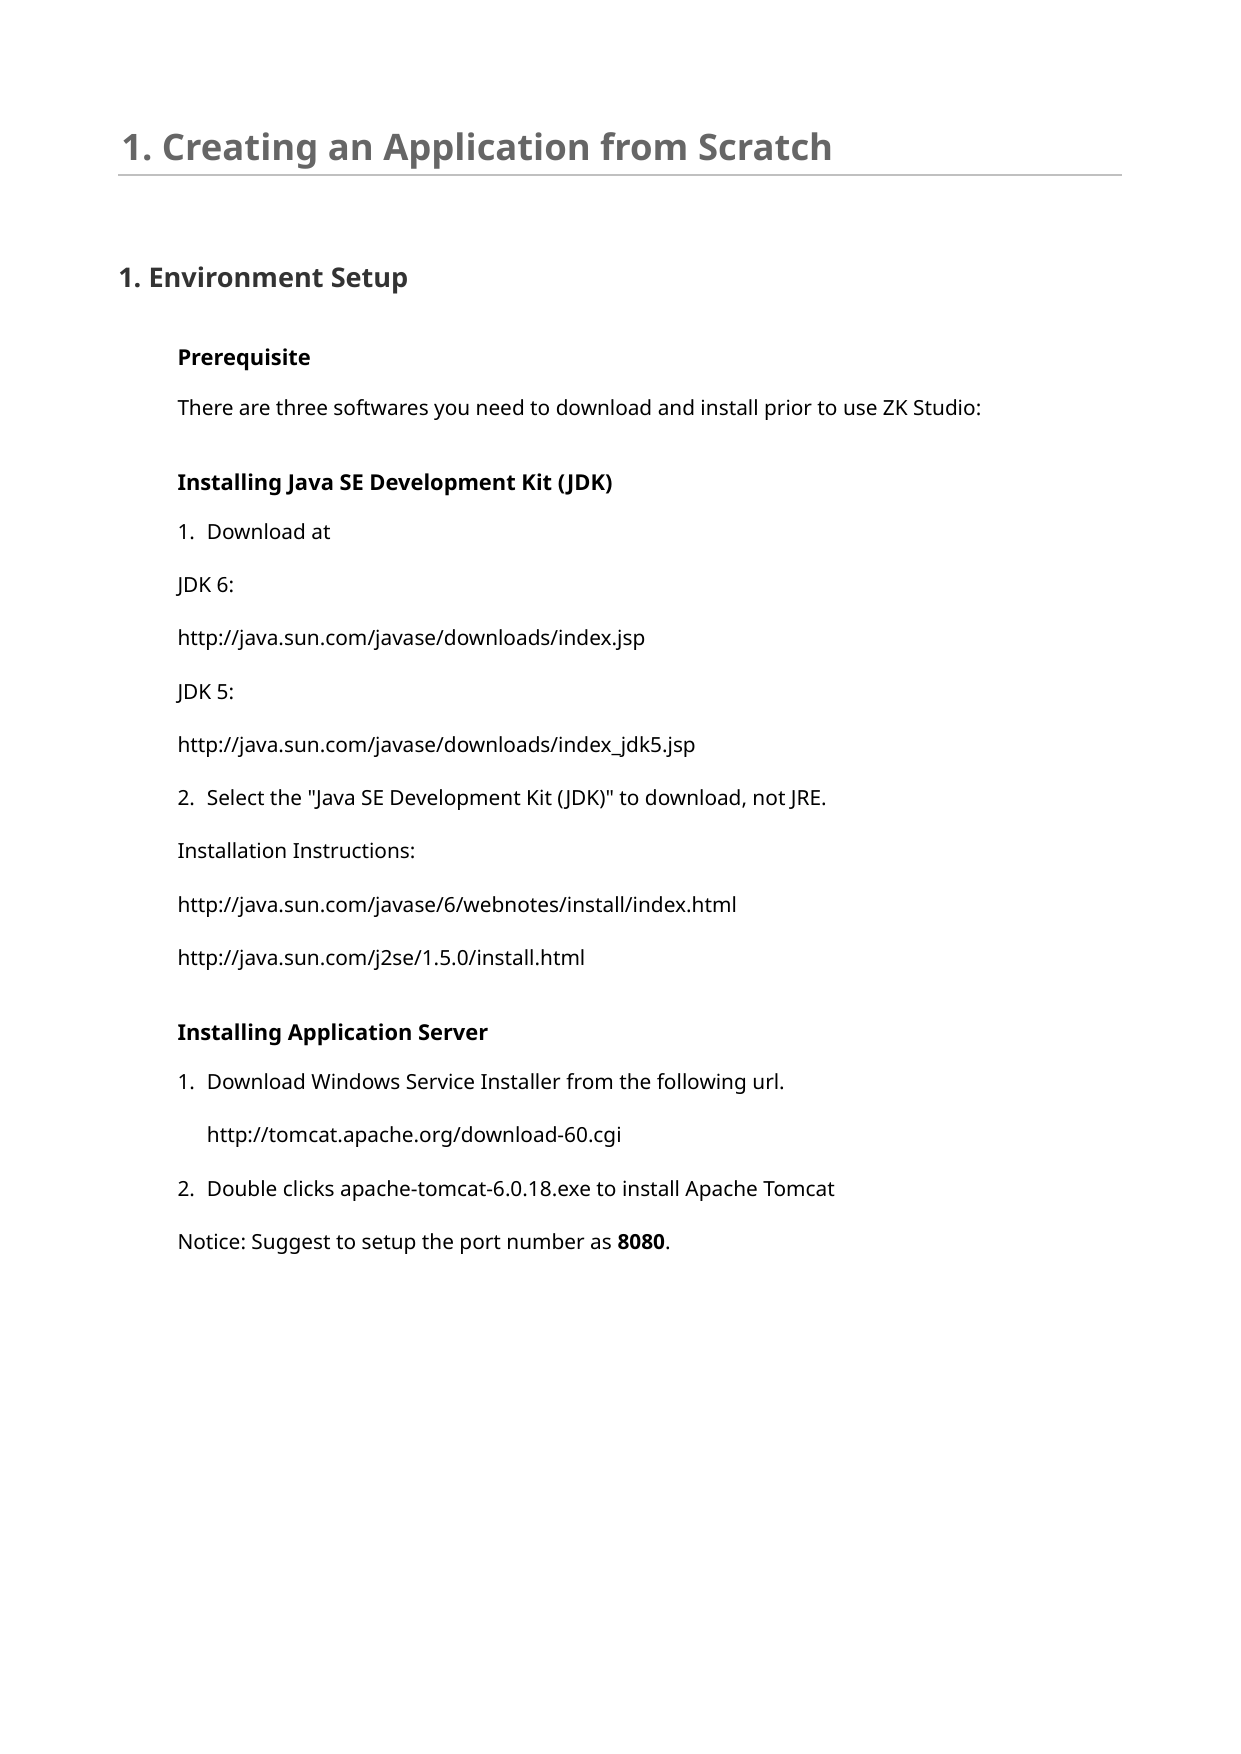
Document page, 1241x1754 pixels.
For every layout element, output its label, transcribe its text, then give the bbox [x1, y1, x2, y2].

text Notice: Suggest to setup the port number as 8080. [177, 1227, 1122, 1255]
text http://java.sun.com/j2se/1.5.0/install.html [177, 943, 1122, 971]
subtitle 1. Creating an Application from Scratch [118, 118, 1122, 174]
list Download Windows Service Installer from the following url. [177, 1067, 1122, 1096]
text http://java.sun.com/javase/downloads/index_jdk5.jsp [177, 730, 1122, 758]
list Select the "Java SE Development Kit (JDK)" to download, not JRE. [177, 783, 1122, 812]
subtitle Installing Application Server [177, 1017, 1122, 1047]
text JDK 6: [177, 570, 1122, 599]
text http://java.sun.com/javase/downloads/index.jsp [177, 623, 1122, 652]
text JDK 5: [177, 677, 1122, 705]
list Download at [177, 517, 1122, 546]
subtitle Prerequisite [177, 342, 1122, 372]
text Installation Instructions: [177, 836, 1122, 865]
text http://java.sun.com/javase/6/webnotes/install/index.html [177, 890, 1122, 918]
subtitle 1. Environment Setup [118, 258, 1122, 295]
text There are three softwares you need to download and install prior to use ZK Studio: [177, 393, 1122, 421]
subtitle Installing Java SE Development Kit (JDK) [177, 467, 1122, 496]
list Double clicks apache-tomcat-6.0.18.exe to install Apache Tomcat [177, 1174, 1122, 1202]
list http://tomcat.apache.org/download-60.cgi [177, 1120, 1122, 1149]
